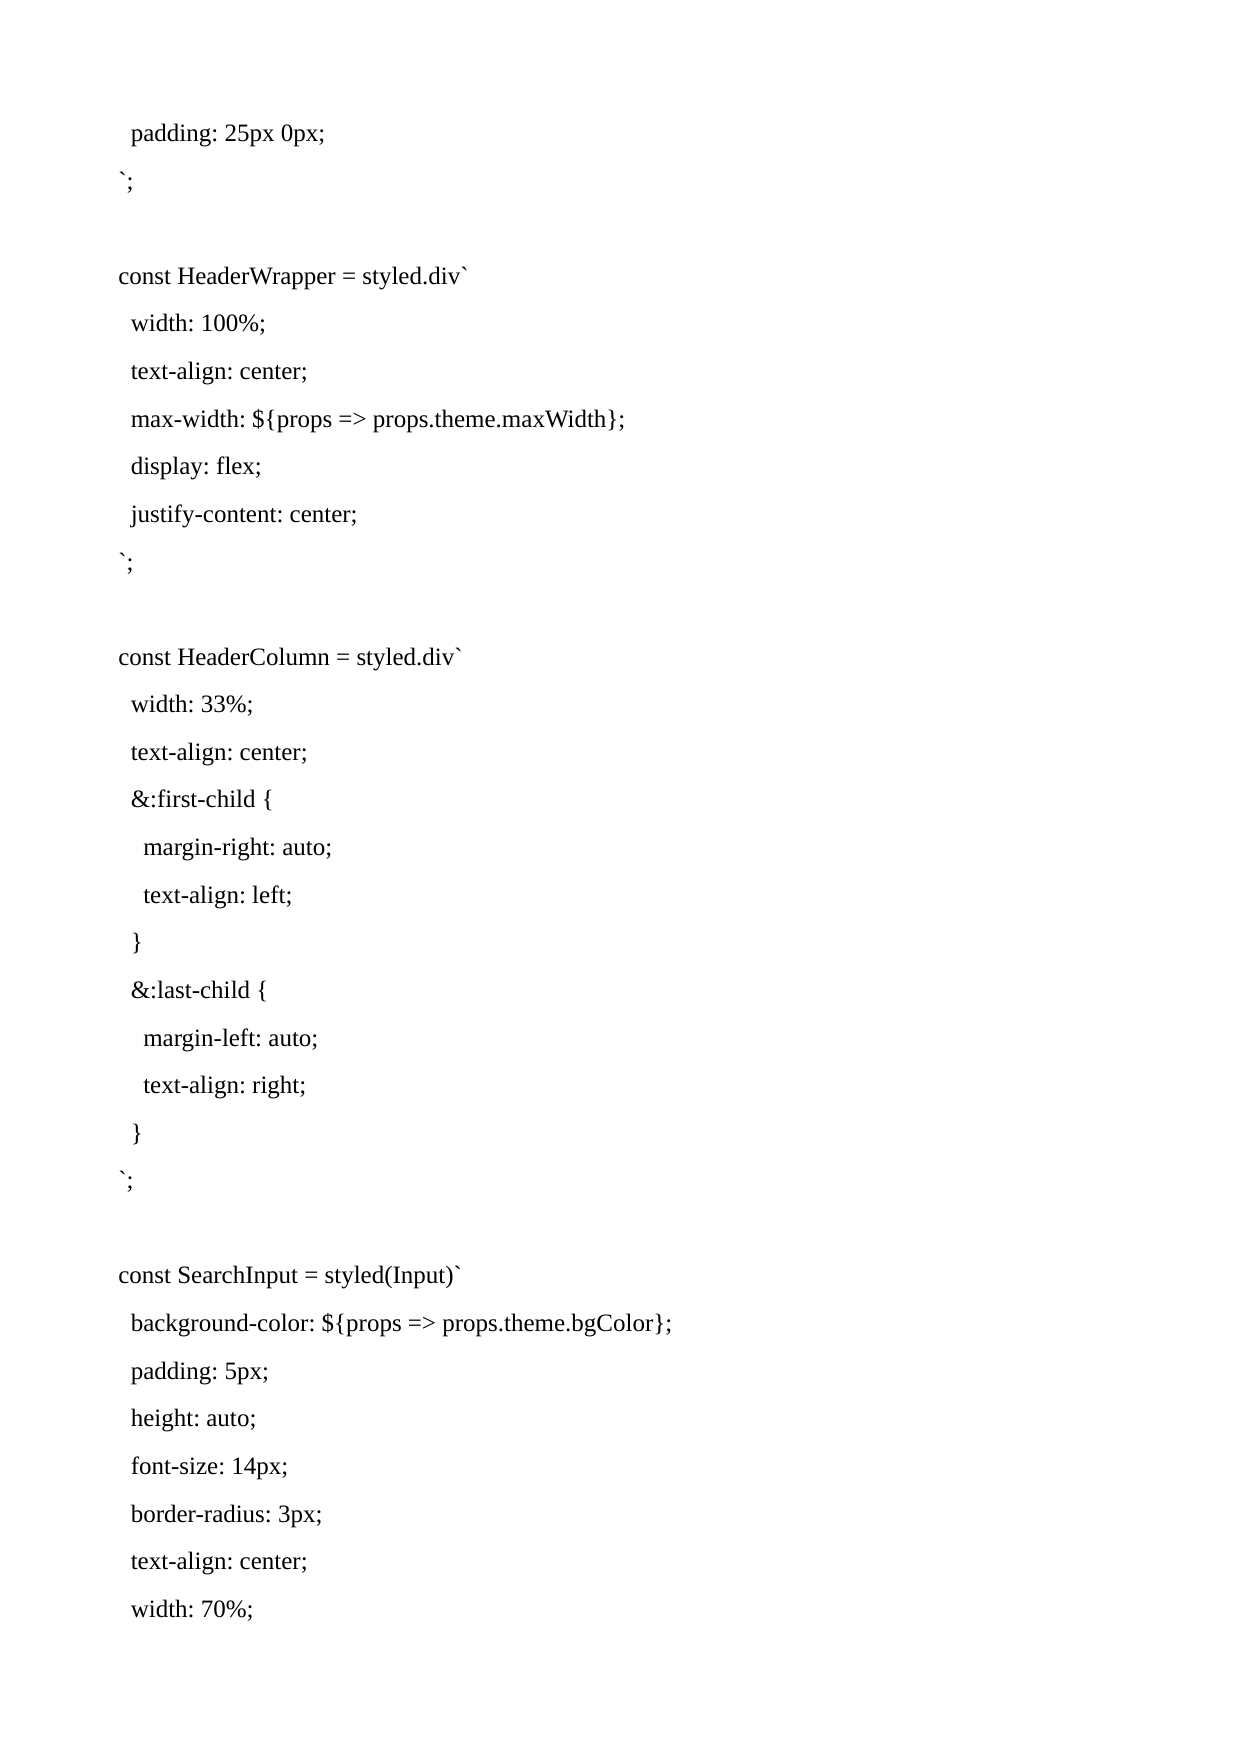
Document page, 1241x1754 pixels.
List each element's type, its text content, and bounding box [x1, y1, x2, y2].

text height: auto; [118, 1403, 1122, 1432]
text const HeaderWrapper = styled.div` [118, 261, 1122, 290]
text width: 100%; [118, 308, 1122, 337]
text margin-left: auto; [118, 1023, 1122, 1051]
text text-align: right; [118, 1070, 1122, 1099]
text width: 33%; [118, 689, 1122, 718]
text const HeaderColumn = styled.div` [118, 642, 1122, 671]
text padding: 5px; [118, 1356, 1122, 1384]
text &:first-child { [118, 784, 1122, 813]
text margin-right: auto; [118, 832, 1122, 861]
text max-width: ${props => props.theme.maxWidth}; [118, 404, 1122, 432]
text const SearchInput = styled(Input)` [118, 1261, 1122, 1289]
text text-align: center; [118, 1546, 1122, 1575]
text text-align: center; [118, 356, 1122, 385]
text justify-content: center; [118, 499, 1122, 528]
text `; [118, 547, 1122, 575]
text } [118, 1118, 1122, 1147]
text } [118, 927, 1122, 956]
text text-align: left; [118, 880, 1122, 908]
text &:last-child { [118, 975, 1122, 1004]
text border-radius: 3px; [118, 1499, 1122, 1527]
text display: flex; [118, 451, 1122, 480]
text `; [118, 166, 1122, 194]
text background-color: ${props => props.theme.bgColor}; [118, 1308, 1122, 1337]
text `; [118, 1165, 1122, 1194]
text text-align: center; [118, 737, 1122, 766]
text width: 70%; [118, 1594, 1122, 1623]
text font-size: 14px; [118, 1451, 1122, 1480]
text padding: 25px 0px; [118, 118, 1122, 147]
